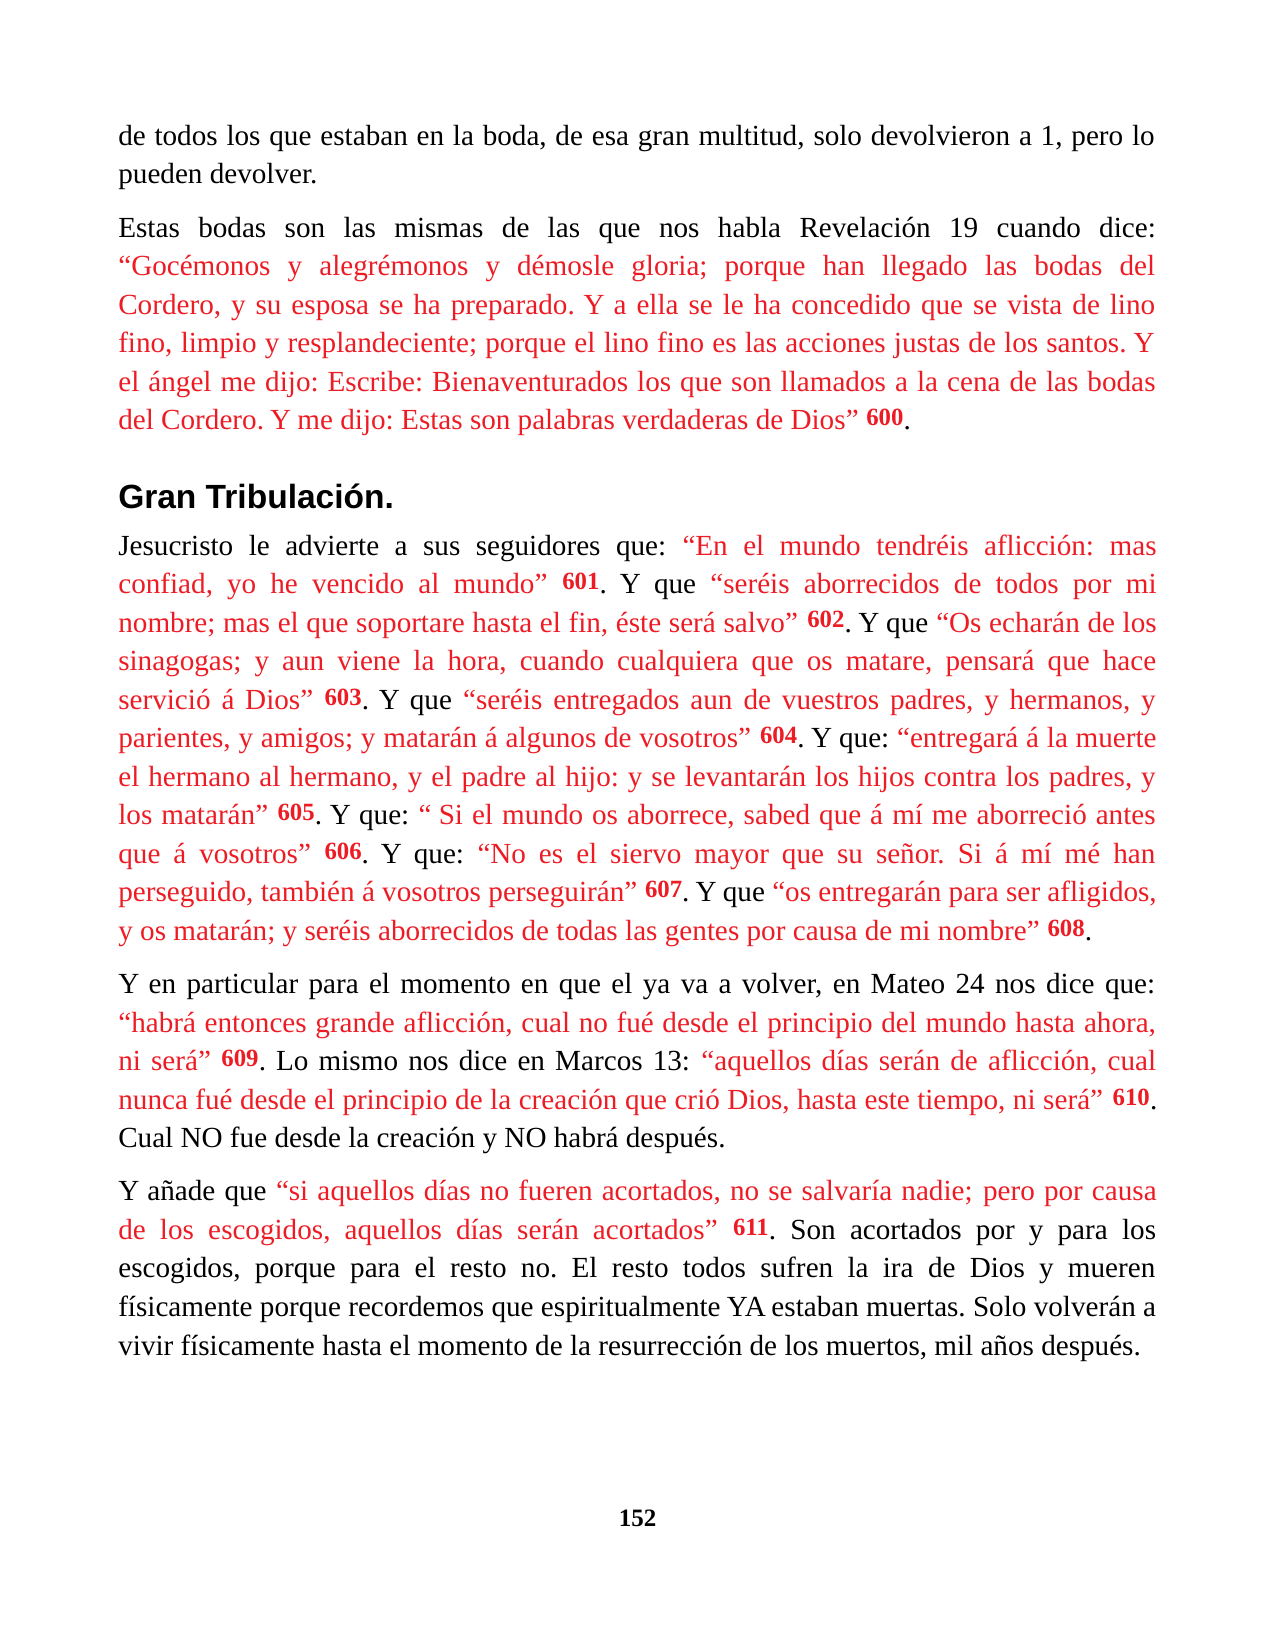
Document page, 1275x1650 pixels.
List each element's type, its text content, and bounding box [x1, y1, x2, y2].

text Jesucristo le advierte a sus seguidores que: “En el mundo tendréis aflicción: mas confiad, yo he vencido al mundo” . Y que “seréis aborrecidos de todos por mi nombre; mas el que soportare hasta el fin, éste será salvo” . Y que “Os echarán de los sinagogas; y aun viene la hora, cuando cualquiera que os matare, pensará que hace servició á Dios” . Y que “seréis entregados aun de vuestros padres, y hermanos, y parientes, y amigos; y matarán á algunos de vosotros” . Y que: “entregará á la muerte el hermano al hermano, y el padre al hijo: y se levantarán los hijos contra los padres, y los matarán” . Y que: “ Si el mundo os aborrece, sabed que á mí me aborreció antes que á vosotros” . Y que: “No es el siervo mayor que su señor. Si á mí mé han perseguido, también á vosotros perseguirán” . Y que “os entregarán para ser afligidos, y os matarán; y seréis aborrecidos de todas las gentes por causa de mi nombre” . [118, 528, 1157, 947]
text Y en particular para el momento en que el ya va a volver, en Mateo 24 nos dice que: “habrá entonces grande aflicción, cual no fué desde el principio del mundo hasta ahora, ni será” . Lo mismo nos dice en Marcos 13: “aquellos días serán de aflicción, cual nunca fué desde el principio de la creación que crió Dios, hasta este tiempo, ni será” . Cual NO fue desde la creación y NO habrá después. [118, 966, 1157, 1154]
text Estas bodas son las mismas de las que nos habla Revelación 19 cuando dice: “Gocémonos y alegrémonos y démosle gloria; porque han llegado las bodas del Cordero, y su esposa se ha preparado. Y a ella se le ha concedido que se vista de lino fino, limpio y resplandeciente; porque el lino fino es las acciones justas de los santos. Y el ángel me dijo: Escribe: Bienaventurados los que son llamados a la cena de las bodas del Cordero. Y me dijo: Estas son palabras verdaderas de Dios” . [118, 210, 1157, 436]
text de todos los que estaban en la boda, de esa gran multitud, solo devolvieron a 1, pero lo pueden devolver. [118, 118, 1157, 190]
text Y añade que “si aquellos días no fueren acortados, no se salvaría nadie; pero por causa de los escogidos, aquellos días serán acortados” . Son acortados por y para los escogidos, porque para el resto no. El resto todos sufren la ira de Dios y mueren físicamente porque recordemos que espiritualmente YA estaban muertas. Solo volverán a vivir físicamente hasta el momento de la resurrección de los muertos, mil años después. [118, 1173, 1157, 1361]
subtitle Gran Tribulación. [118, 476, 1157, 515]
